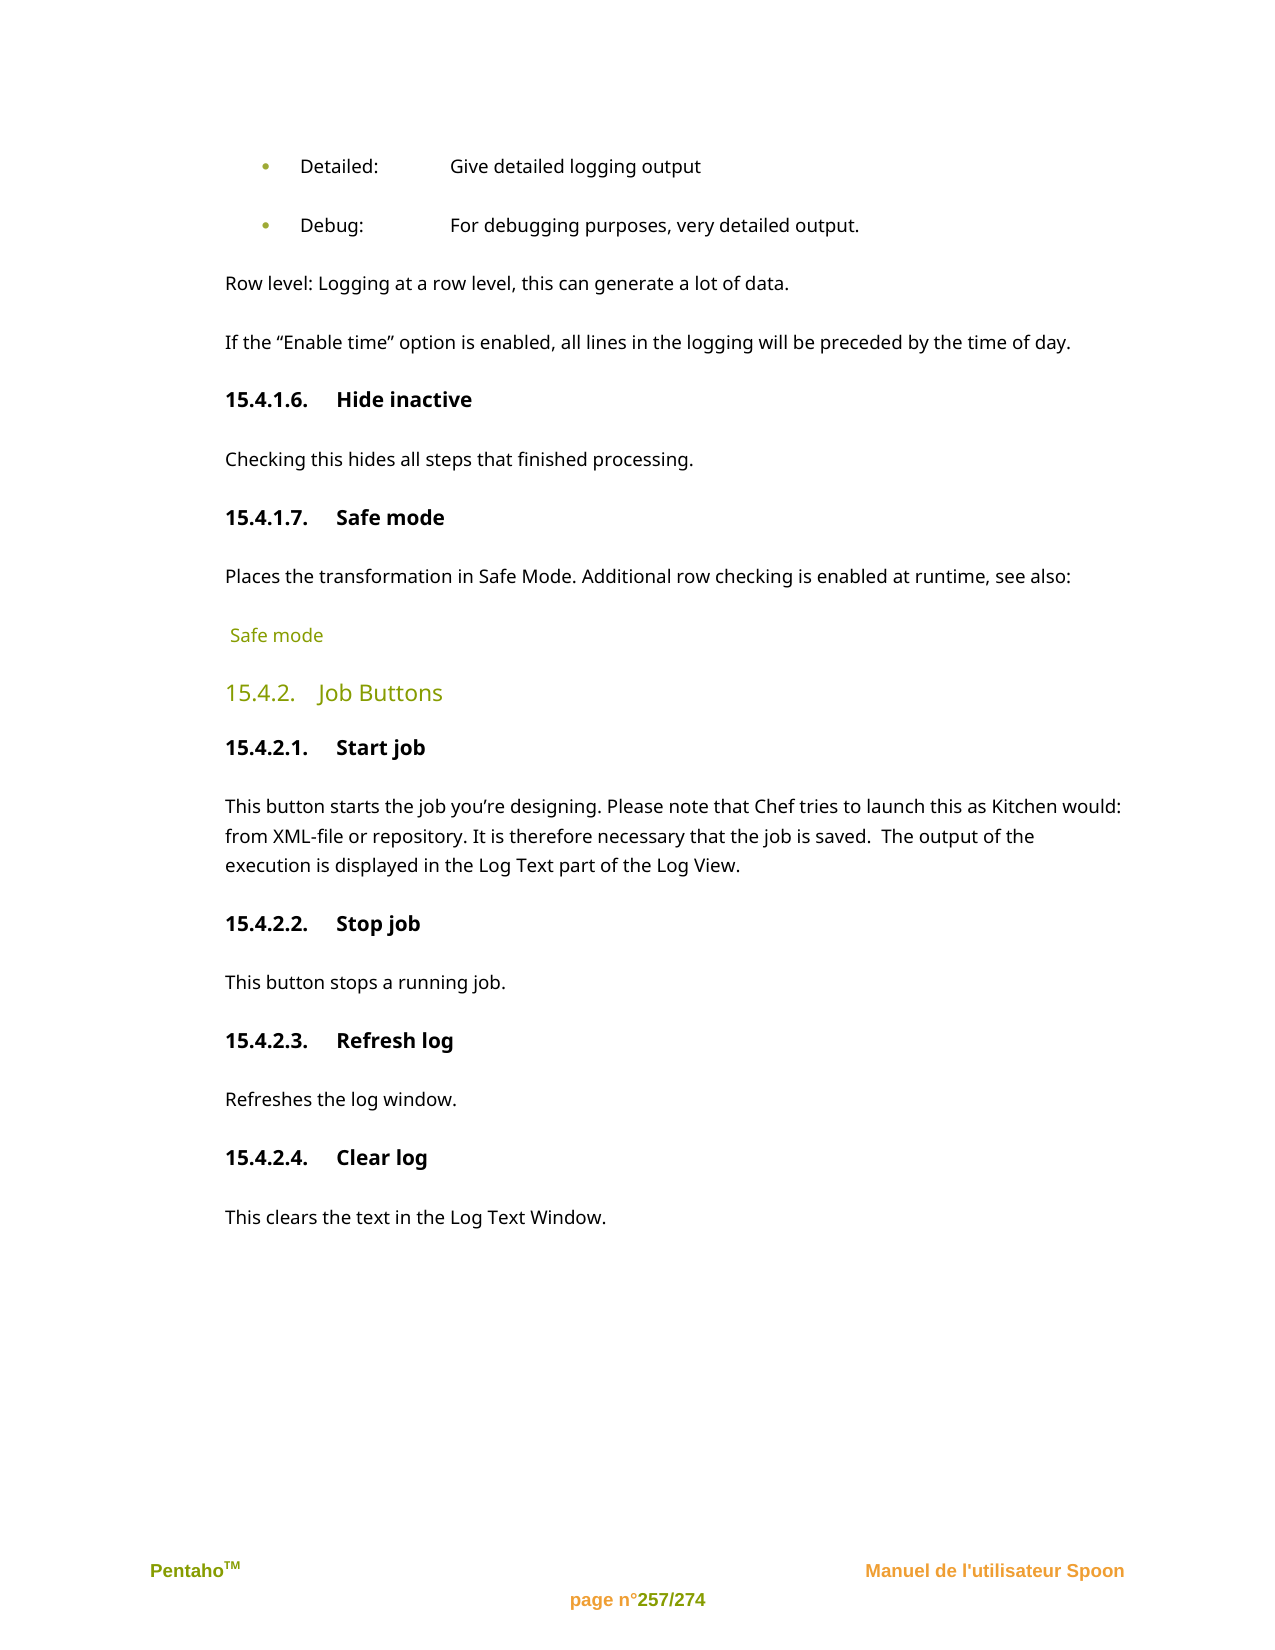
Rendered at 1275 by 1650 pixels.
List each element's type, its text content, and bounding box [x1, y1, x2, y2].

text Checking this hides all steps that finished processing. [225, 443, 1125, 472]
subtitle Hide inactive [225, 384, 1125, 414]
text This button stops a running job. [225, 966, 1125, 995]
subtitle Clear log [225, 1142, 1125, 1171]
subtitle Job Buttons [225, 678, 1125, 707]
text Safe mode [225, 619, 1125, 648]
list Debug: For debugging purposes, very detailed output. [262, 209, 1125, 238]
subtitle Start job [225, 732, 1125, 761]
text This button starts the job you’re designing. Please note that Chef tries to launch this as Kitchen would: from XML-file or repository. It is therefore necessary that the job is saved. The output of the execution is displayed in the Log Text part of the Log View. [225, 791, 1125, 878]
text If the “Enable time” option is enabled, all lines in the logging will be preceded by the time of day. [225, 326, 1125, 355]
subtitle Refresh log [225, 1025, 1125, 1054]
list Detailed: Give detailed logging output [262, 150, 1125, 179]
subtitle Safe mode [225, 502, 1125, 531]
text Places the transformation in Safe Mode. Additional row checking is enabled at runtime, see also: [225, 561, 1125, 590]
text Row level: Logging at a row level, this can generate a lot of data. [225, 267, 1125, 296]
text This clears the text in the Log Text Window. [225, 1201, 1125, 1230]
subtitle Stop job [225, 908, 1125, 937]
text Refreshes the log window. [225, 1083, 1125, 1113]
